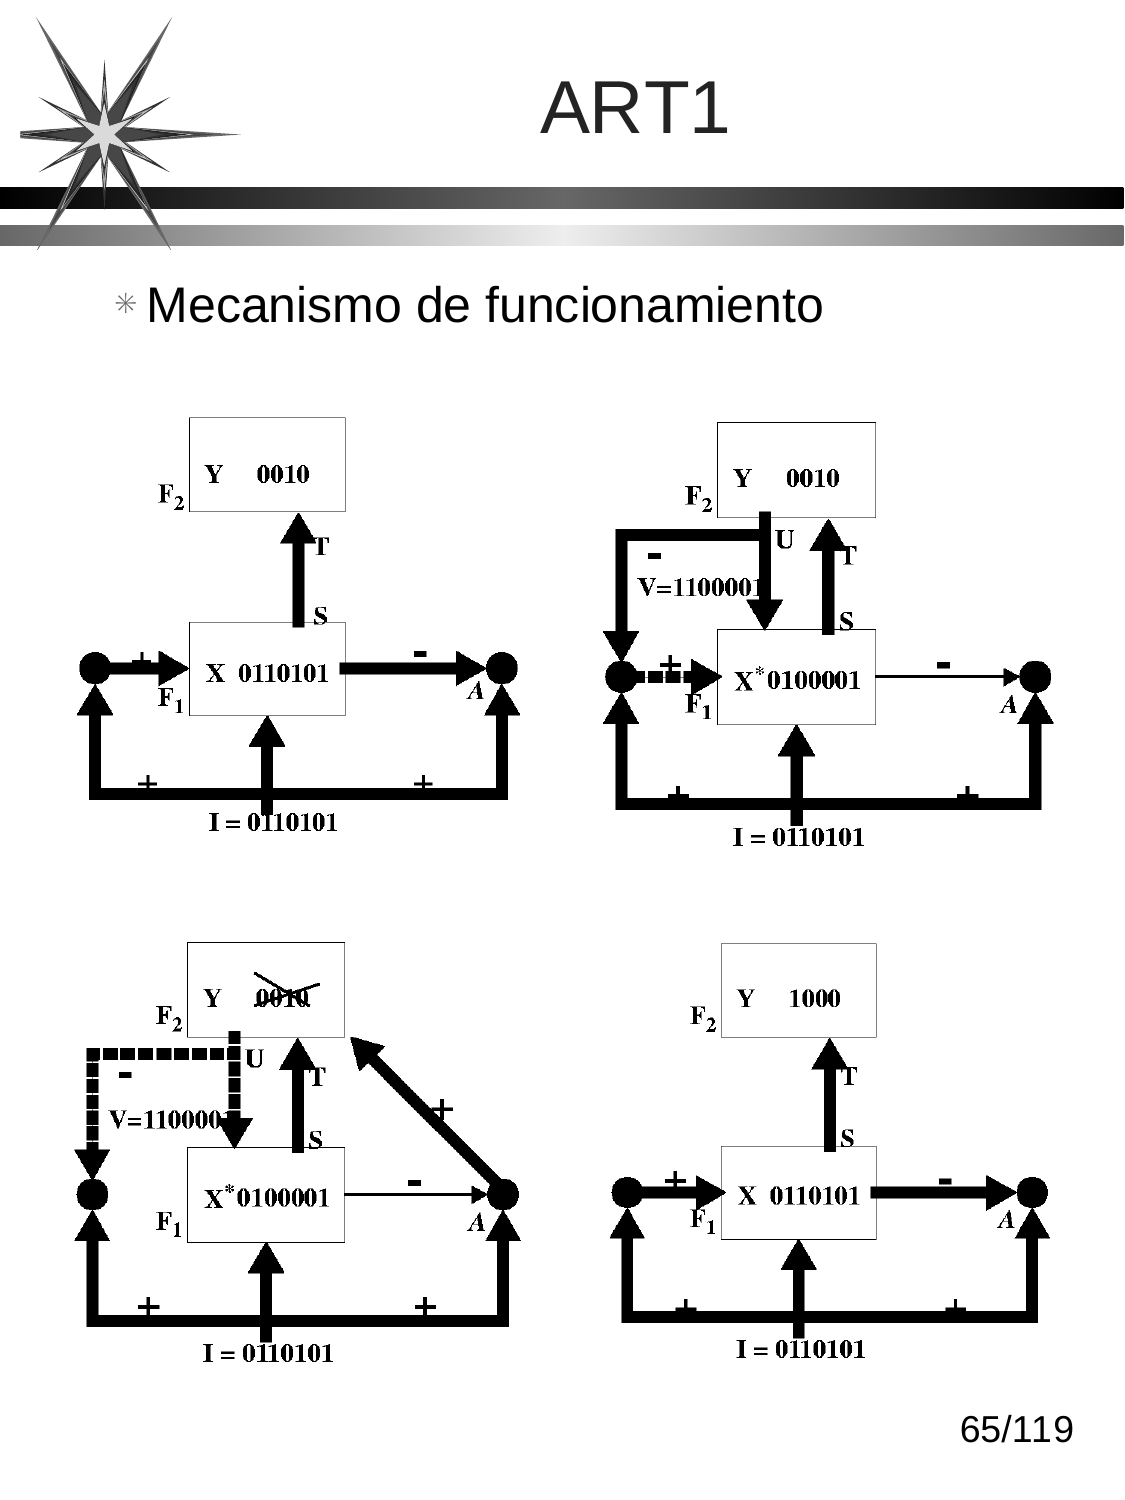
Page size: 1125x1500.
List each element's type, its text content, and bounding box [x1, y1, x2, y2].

picture [59, 929, 532, 1376]
picture [590, 401, 1063, 860]
picture [590, 929, 1063, 1376]
picture [59, 403, 532, 847]
title ART1 [174, 10, 1097, 203]
list Mecanismo de funcionamiento [37, 275, 1075, 1451]
